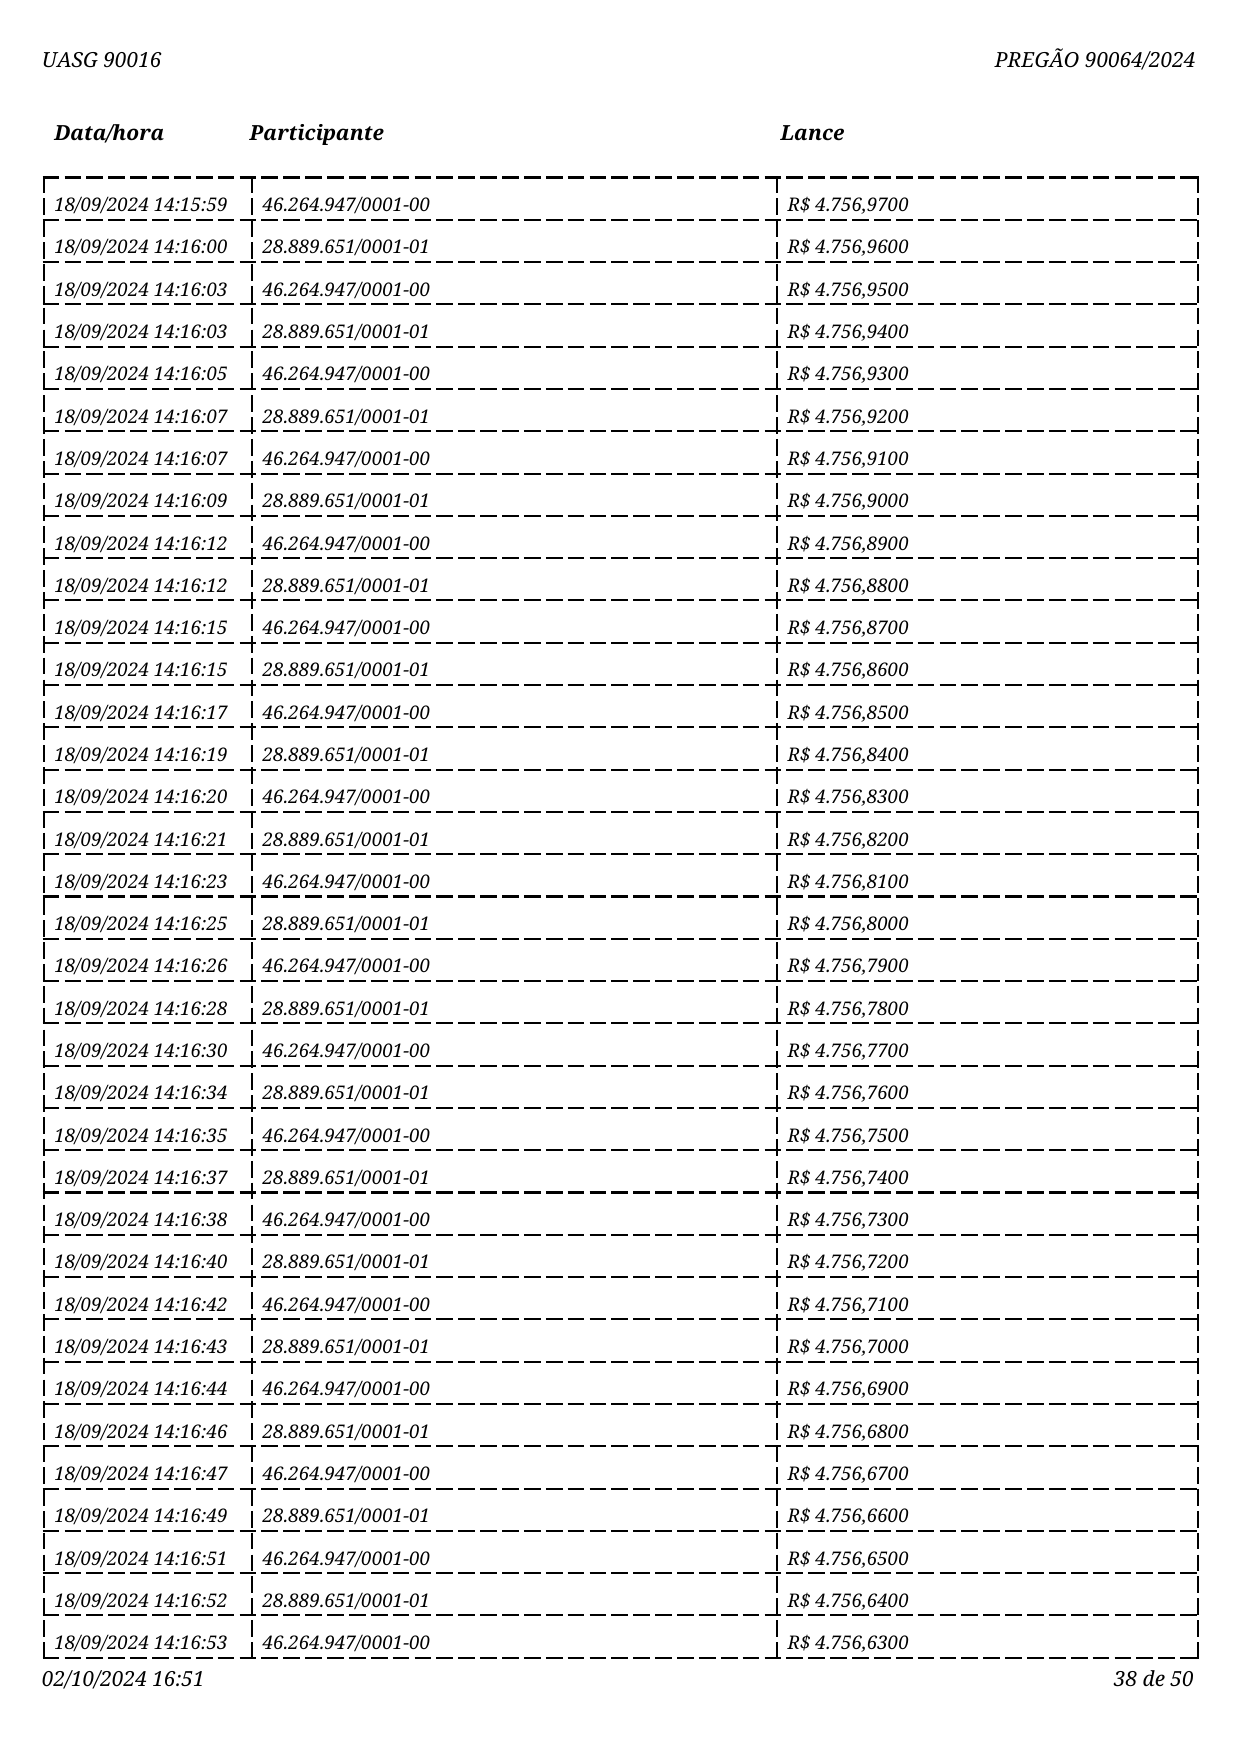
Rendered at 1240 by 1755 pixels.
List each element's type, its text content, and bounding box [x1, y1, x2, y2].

table_cell 18/09/2024 14:16:12 [44, 515, 252, 557]
table_cell 28.889.651/0001-01 [252, 557, 777, 599]
table_cell 46.264.947/0001-00 [252, 261, 777, 303]
table_cell 18/09/2024 14:16:07 [44, 388, 252, 430]
table_cell 18/09/2024 14:16:23 [44, 853, 252, 895]
table_cell 28.889.651/0001-01 [252, 1149, 777, 1191]
table_cell 18/09/2024 14:16:15 [44, 642, 252, 684]
table_cell 18/09/2024 14:16:03 [44, 303, 252, 346]
table_cell 18/09/2024 14:16:15 [44, 599, 252, 642]
table_cell 18/09/2024 14:16:51 [44, 1530, 252, 1572]
table_cell 46.264.947/0001-00 [252, 1361, 777, 1403]
table_cell 46.264.947/0001-00 [252, 769, 777, 811]
table_cell 18/09/2024 14:16:19 [44, 726, 252, 768]
table_cell 18/09/2024 14:16:35 [44, 1107, 252, 1149]
table_cell 28.889.651/0001-01 [252, 811, 777, 853]
table_cell 46.264.947/0001-00 [252, 853, 777, 895]
table_cell 18/09/2024 14:16:30 [44, 1022, 252, 1064]
table_cell R$ 4.756,7900 [777, 938, 1198, 980]
table_cell R$ 4.756,9600 [777, 219, 1198, 261]
table_cell R$ 4.756,7200 [777, 1234, 1198, 1276]
table_cell R$ 4.756,6800 [777, 1403, 1198, 1445]
table_cell R$ 4.756,7100 [777, 1276, 1198, 1318]
table_cell 18/09/2024 14:16:42 [44, 1276, 252, 1318]
table_cell 28.889.651/0001-01 [252, 980, 777, 1022]
table_header 18/09/2024 14:15:59 [44, 176, 252, 219]
table_cell 18/09/2024 14:16:03 [44, 261, 252, 303]
table_cell R$ 4.756,8300 [777, 769, 1198, 811]
table_cell 46.264.947/0001-00 [252, 1530, 777, 1572]
table_cell 28.889.651/0001-01 [252, 895, 777, 938]
table_cell 18/09/2024 14:16:21 [44, 811, 252, 853]
table_cell 18/09/2024 14:16:37 [44, 1149, 252, 1191]
table_cell 28.889.651/0001-01 [252, 1318, 777, 1361]
table_cell 18/09/2024 14:16:07 [44, 430, 252, 472]
table_cell 18/09/2024 14:16:09 [44, 473, 252, 515]
table_cell 46.264.947/0001-00 [252, 430, 777, 472]
table_cell R$ 4.756,7300 [777, 1191, 1198, 1234]
table_cell R$ 4.756,9500 [777, 261, 1198, 303]
table_cell R$ 4.756,6600 [777, 1488, 1198, 1530]
table_cell 18/09/2024 14:16:28 [44, 980, 252, 1022]
table_cell R$ 4.756,6500 [777, 1530, 1198, 1572]
table_cell 18/09/2024 14:16:00 [44, 219, 252, 261]
table_cell 28.889.651/0001-01 [252, 473, 777, 515]
table_cell 46.264.947/0001-00 [252, 1276, 777, 1318]
table_cell 28.889.651/0001-01 [252, 303, 777, 346]
table_cell R$ 4.756,9300 [777, 346, 1198, 388]
table_cell 46.264.947/0001-00 [252, 599, 777, 642]
table_cell R$ 4.756,7500 [777, 1107, 1198, 1149]
table_cell R$ 4.756,6300 [777, 1614, 1198, 1657]
table_cell 18/09/2024 14:16:17 [44, 684, 252, 726]
table_cell R$ 4.756,8700 [777, 599, 1198, 642]
table_cell R$ 4.756,7400 [777, 1149, 1198, 1191]
table_cell 28.889.651/0001-01 [252, 388, 777, 430]
table_cell 28.889.651/0001-01 [252, 1403, 777, 1445]
table_cell 18/09/2024 14:16:49 [44, 1488, 252, 1530]
table_cell R$ 4.756,9400 [777, 303, 1198, 346]
table_cell R$ 4.756,8600 [777, 642, 1198, 684]
table_cell 18/09/2024 14:16:44 [44, 1361, 252, 1403]
table_cell 28.889.651/0001-01 [252, 1234, 777, 1276]
table_cell 18/09/2024 14:16:43 [44, 1318, 252, 1361]
table_cell 18/09/2024 14:16:05 [44, 346, 252, 388]
table_cell 18/09/2024 14:16:47 [44, 1445, 252, 1487]
table_cell R$ 4.756,7000 [777, 1318, 1198, 1361]
table_cell R$ 4.756,6900 [777, 1361, 1198, 1403]
table_cell R$ 4.756,8100 [777, 853, 1198, 895]
table_cell 46.264.947/0001-00 [252, 1614, 777, 1657]
table_cell R$ 4.756,6700 [777, 1445, 1198, 1487]
table_cell 46.264.947/0001-00 [252, 1107, 777, 1149]
table_cell R$ 4.756,9100 [777, 430, 1198, 472]
table_cell R$ 4.756,8400 [777, 726, 1198, 768]
table_cell 28.889.651/0001-01 [252, 1488, 777, 1530]
table_cell 46.264.947/0001-00 [252, 515, 777, 557]
table_cell 18/09/2024 14:16:38 [44, 1191, 252, 1234]
table_cell 18/09/2024 14:16:12 [44, 557, 252, 599]
table_cell R$ 4.756,7800 [777, 980, 1198, 1022]
table_cell 28.889.651/0001-01 [252, 1572, 777, 1614]
table_cell 18/09/2024 14:16:46 [44, 1403, 252, 1445]
table_cell 46.264.947/0001-00 [252, 938, 777, 980]
table_cell 28.889.651/0001-01 [252, 1065, 777, 1107]
table_header 46.264.947/0001-00 [252, 176, 777, 219]
table_cell R$ 4.756,7600 [777, 1065, 1198, 1107]
table_cell 18/09/2024 14:16:52 [44, 1572, 252, 1614]
table_cell 18/09/2024 14:16:20 [44, 769, 252, 811]
table_cell 18/09/2024 14:16:34 [44, 1065, 252, 1107]
table_cell R$ 4.756,8000 [777, 895, 1198, 938]
table_cell 28.889.651/0001-01 [252, 219, 777, 261]
table_cell R$ 4.756,6400 [777, 1572, 1198, 1614]
table_cell R$ 4.756,9200 [777, 388, 1198, 430]
table_cell 28.889.651/0001-01 [252, 642, 777, 684]
table_cell 18/09/2024 14:16:25 [44, 895, 252, 938]
table_cell 18/09/2024 14:16:26 [44, 938, 252, 980]
table_cell R$ 4.756,9000 [777, 473, 1198, 515]
table_cell 18/09/2024 14:16:53 [44, 1614, 252, 1657]
table_cell R$ 4.756,8500 [777, 684, 1198, 726]
table_cell 46.264.947/0001-00 [252, 684, 777, 726]
table_cell 46.264.947/0001-00 [252, 1022, 777, 1064]
table_cell 28.889.651/0001-01 [252, 726, 777, 768]
table_cell R$ 4.756,8900 [777, 515, 1198, 557]
table_header R$ 4.756,9700 [777, 176, 1198, 219]
table_cell R$ 4.756,8800 [777, 557, 1198, 599]
table_cell 46.264.947/0001-00 [252, 346, 777, 388]
table_cell 18/09/2024 14:16:40 [44, 1234, 252, 1276]
table_cell R$ 4.756,8200 [777, 811, 1198, 853]
table_cell 46.264.947/0001-00 [252, 1191, 777, 1234]
table_cell 46.264.947/0001-00 [252, 1445, 777, 1487]
table_cell R$ 4.756,7700 [777, 1022, 1198, 1064]
